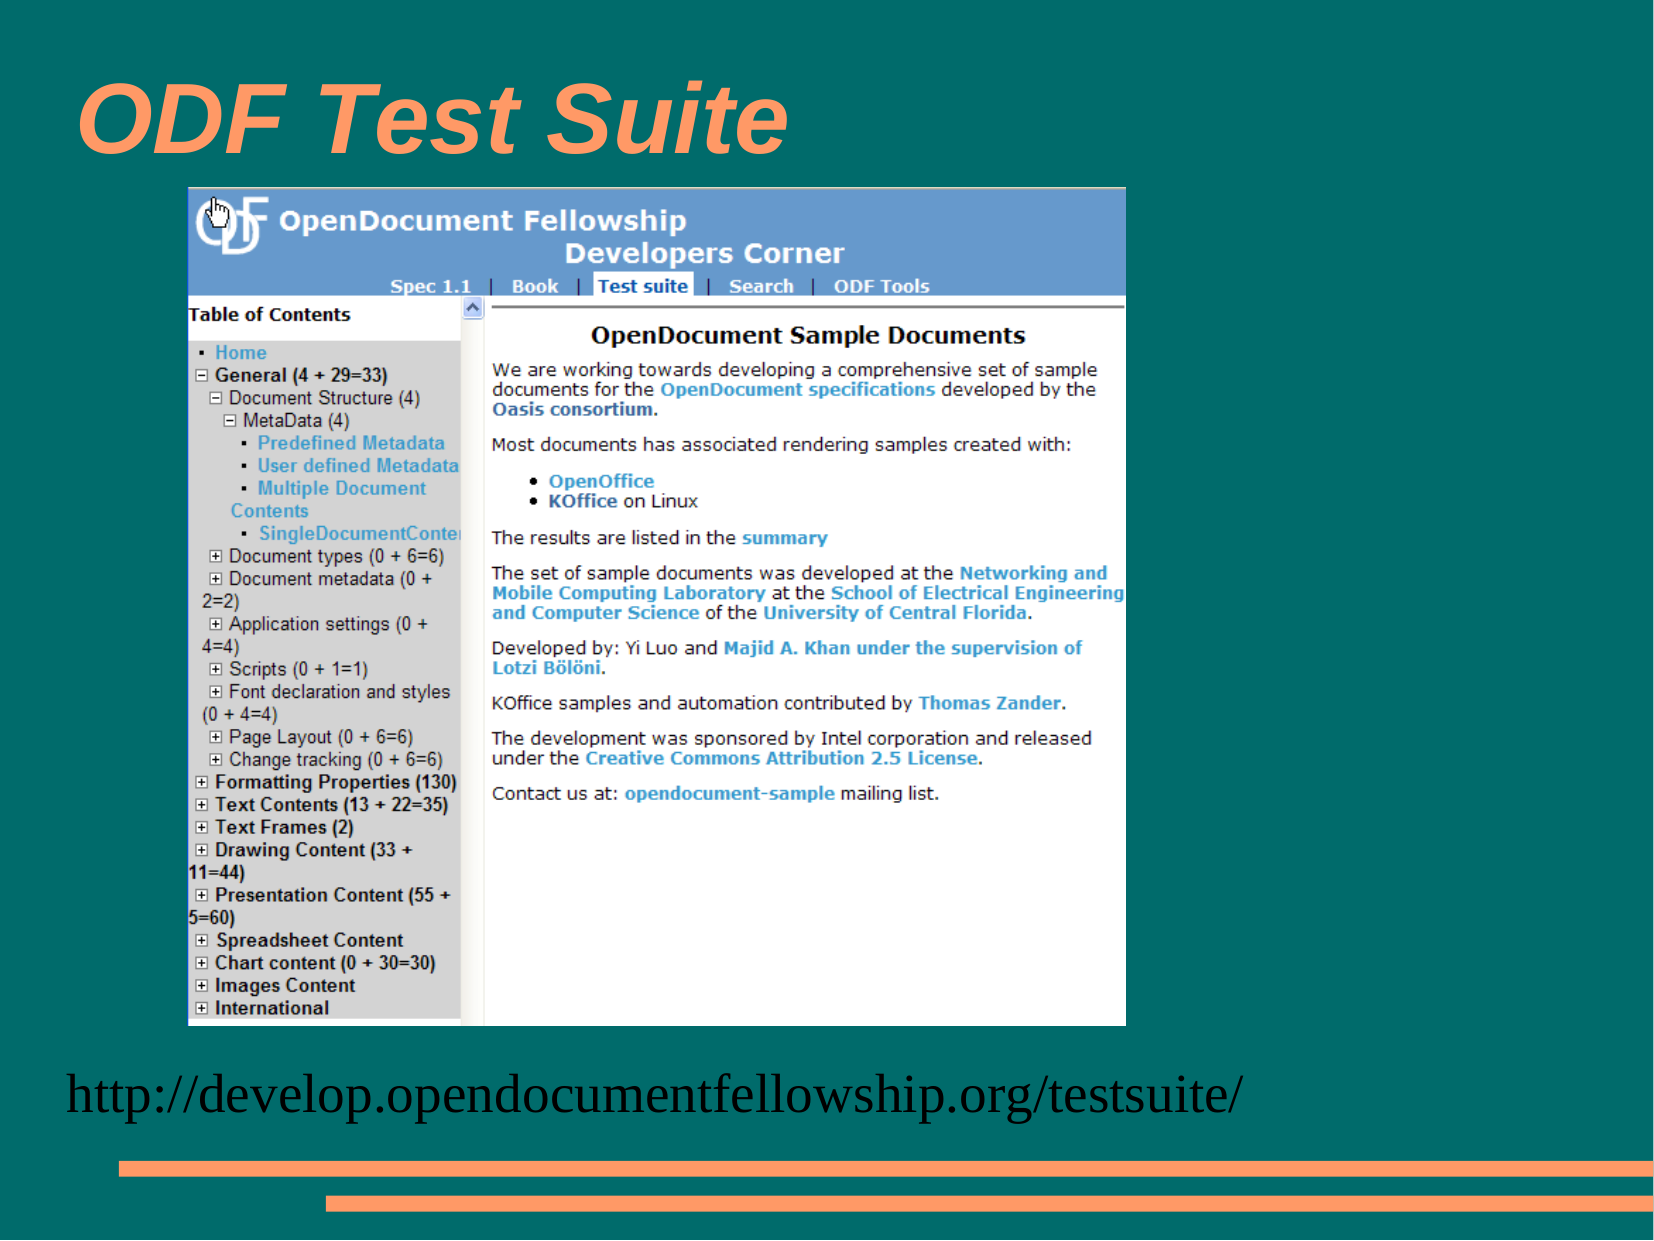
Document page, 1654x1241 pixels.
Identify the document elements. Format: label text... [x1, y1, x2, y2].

title ODF Test Suite [75, 15, 1576, 223]
text_box http://develop.opendocumentfellowship.org/testsuite/ [66, 1063, 1351, 1126]
picture [187, 187, 1126, 1026]
